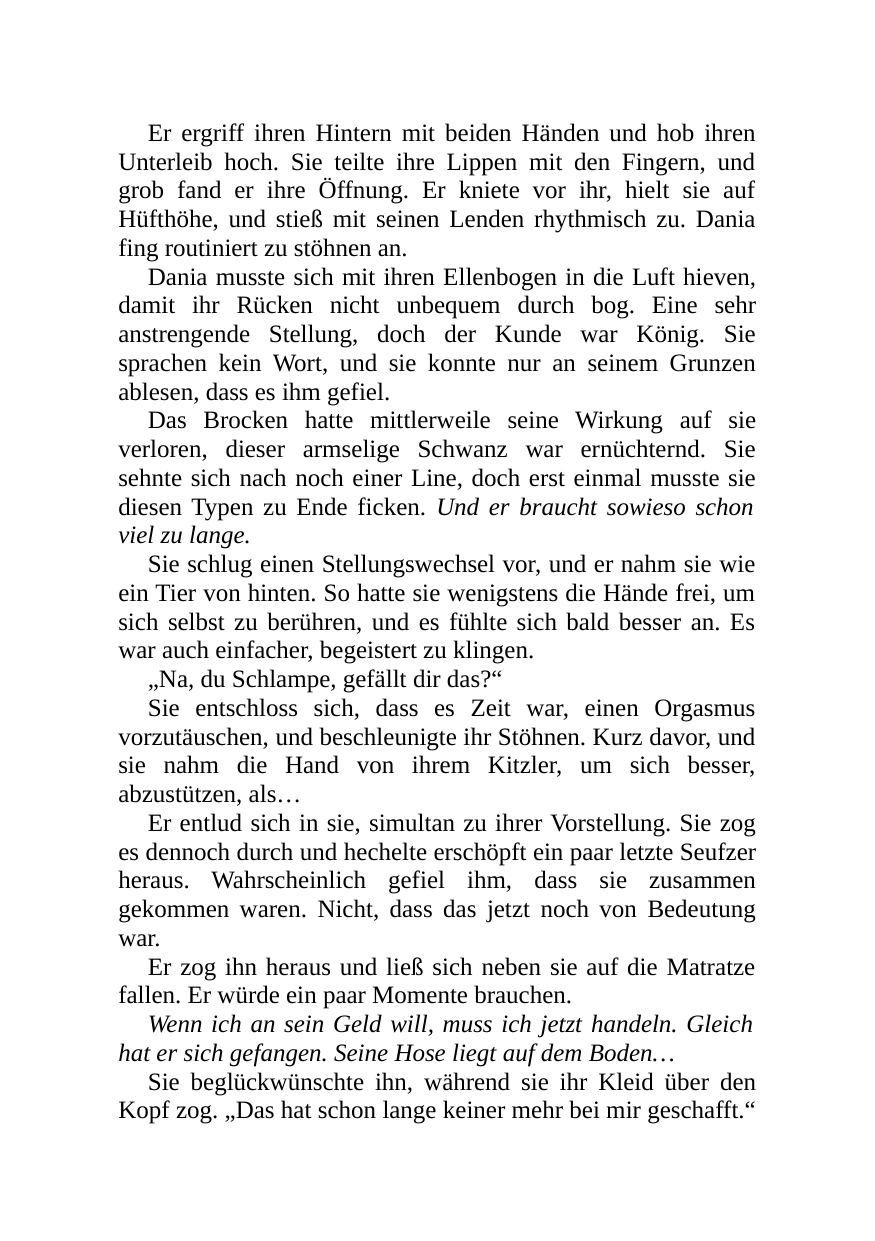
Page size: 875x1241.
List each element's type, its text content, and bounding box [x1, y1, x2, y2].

text Er zog ihn heraus und ließ sich neben sie auf die Matratze fallen. Er würde ein paar Momente brauchen. [118, 952, 756, 1009]
text Das Brocken hatte mittlerweile seine Wirkung auf sie verloren, dieser armselige Schwanz war ernüchternd. Sie sehnte sich nach noch einer Line, doch erst einmal musste sie diesen Typen zu Ende ficken. Und er braucht sowieso schon viel zu lange. [118, 406, 756, 549]
text Er ergriff ihren Hintern mit beiden Händen und hob ihren Unterleib hoch. Sie teilte ihre Lippen mit den Fingern, und grob fand er ihre Öffnung. Er kniete vor ihr, hielt sie auf Hüfthöhe, und stieß mit seinen Lenden rhythmisch zu. Dania fing routiniert zu stöhnen an. [118, 118, 756, 262]
text Sie beglückwünschte ihn, während sie ihr Kleid über den Kopf zog. „Das hat schon lange keiner mehr bei mir geschafft.“ [118, 1067, 756, 1124]
text Wenn ich an sein Geld will, muss ich jetzt handeln. Gleich hat er sich gefangen. Seine Hose liegt auf dem Boden… [118, 1009, 756, 1067]
text Dania musste sich mit ihren Ellenbogen in die Luft hieven, damit ihr Rücken nicht unbequem durch bog. Eine sehr anstrengende Stellung, doch der Kunde war König. Sie sprachen kein Wort, und sie konnte nur an seinem Grunzen ablesen, dass es ihm gefiel. [118, 262, 756, 406]
text Sie schlug einen Stellungswechsel vor, und er nahm sie wie ein Tier von hinten. So hatte sie wenigstens die Hände frei, um sich selbst zu berühren, und es fühlte sich bald besser an. Es war auch einfacher, begeistert zu klingen. [118, 549, 756, 664]
text „Na, du Schlampe, gefällt dir das?“ [118, 664, 756, 693]
text Sie entschloss sich, dass es Zeit war, einen Orgasmus vorzutäuschen, und beschleunigte ihr Stöhnen. Kurz davor, und sie nahm die Hand von ihrem Kitzler, um sich besser, abzustützen, als… [118, 693, 756, 808]
text Er entlud sich in sie, simultan zu ihrer Vorstellung. Sie zog es dennoch durch und hechelte erschöpft ein paar letzte Seufzer heraus. Wahrscheinlich gefiel ihm, dass sie zusammen gekommen waren. Nicht, dass das jetzt noch von Bedeutung war. [118, 808, 756, 952]
